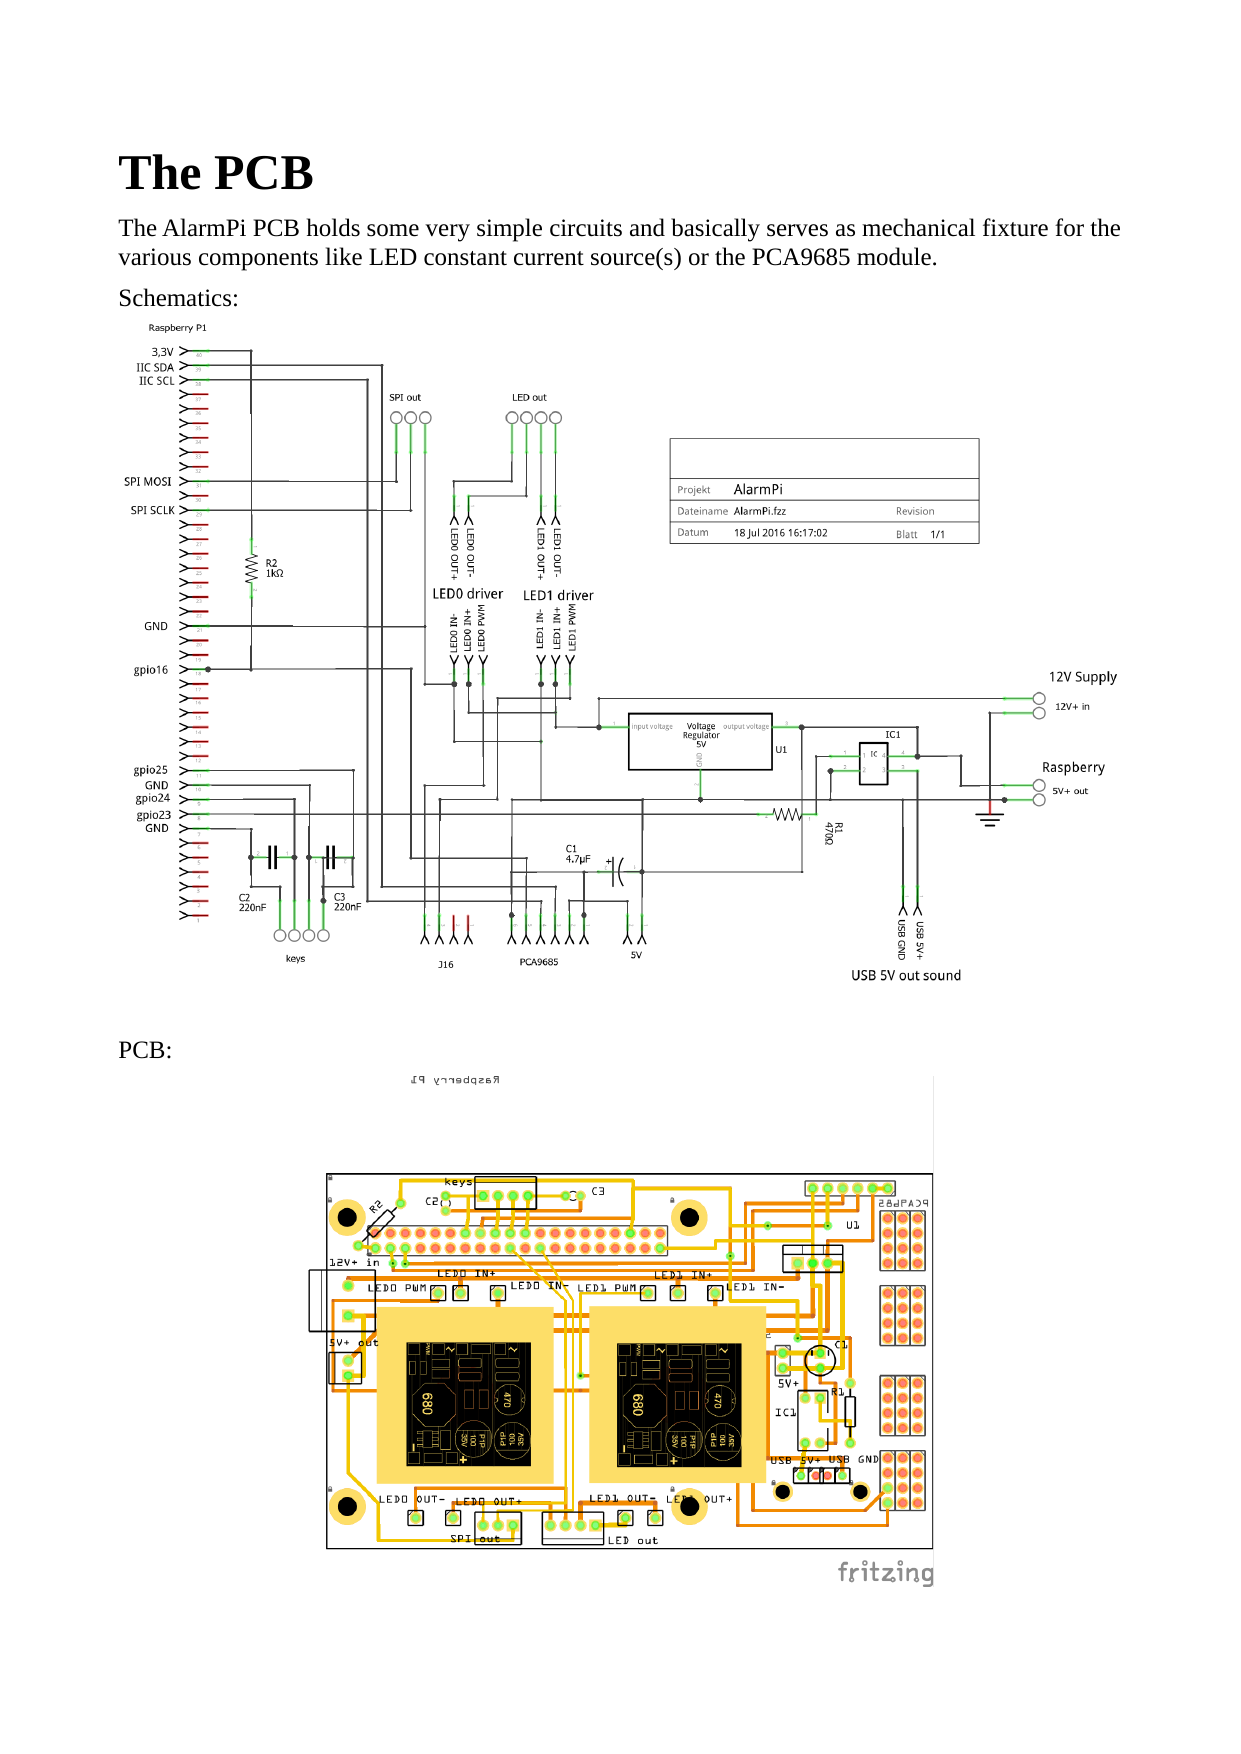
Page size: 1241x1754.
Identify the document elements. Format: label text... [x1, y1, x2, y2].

picture [118, 324, 1123, 994]
subtitle The PCB [118, 143, 1122, 201]
picture [306, 1076, 934, 1587]
text Schematics: [118, 283, 1122, 312]
text PCB: [118, 1035, 1122, 1064]
text The AlarmPi PCB holds some very simple circuits and basically serves as mechanical fixture for the various components like LED constant current source(s) or the PCA9685 module. [118, 213, 1122, 271]
